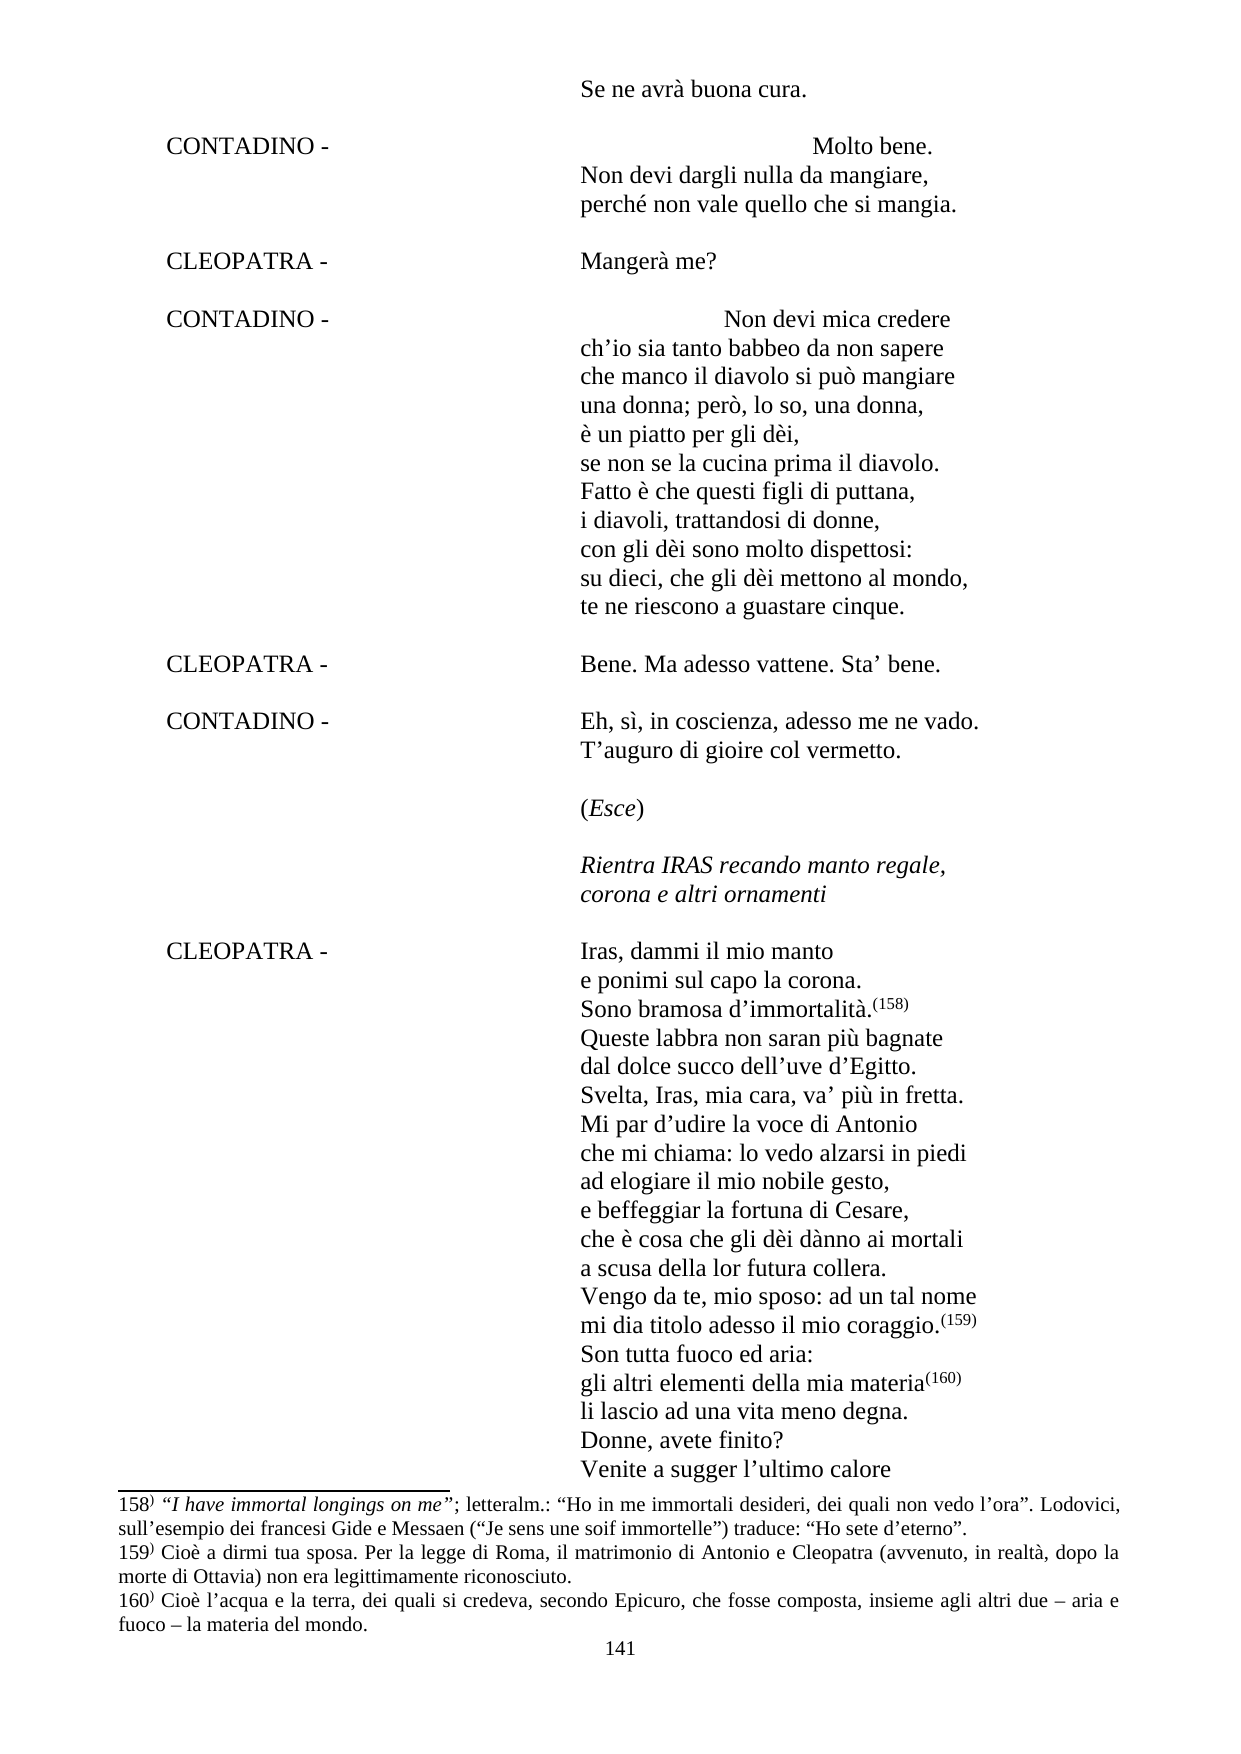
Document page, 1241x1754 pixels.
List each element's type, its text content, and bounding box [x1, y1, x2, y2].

table_cell Molto bene. Non devi dargli nulla da mangiare, perché non vale quello che si mangia. [573, 131, 1082, 246]
table_cell Non devi mica credere ch’io sia tanto babbeo da non sapere che manco il diavolo si può mangiare una donna; però, lo so, una donna, è un piatto per gli dèi, se non se la cucina prima il diavolo. Fatto è che questi figli di puttana, i diavoli, trattandosi di donne, con gli dèi sono molto dispettosi: su dieci, che gli dèi mettono al mondo, te ne riescono a guastare cinque. [573, 304, 1082, 649]
table_cell CONTADINO - [159, 706, 573, 793]
table_cell Iras, dammi il mio manto e ponimi sul capo la corona. Sono bramosa d’immortalità.() Queste labbra non saran più bagnate dal dolce succo dell’uve d’Egitto. Svelta, Iras, mia cara, va’ più in fretta. Mi par d’udire la voce di Antonio che mi chiama: lo vedo alzarsi in piedi ad elogiare il mio nobile gesto, e beffeggiar la fortuna di Cesare, che è cosa che gli dèi dànno ai mortali a scusa della lor futura collera. Vengo da te, mio sposo: ad un tal nome mi dia titolo adesso il mio coraggio.() Son tutta fuoco ed aria: gli altri elementi della mia materia() li lascio ad una vita meno degna. Donne, avete finito? Venite a sugger l’ultimo calore [573, 936, 1082, 1483]
table_cell [159, 74, 573, 131]
table_cell CONTADINO - [159, 304, 573, 649]
table_cell [159, 850, 573, 936]
table_cell Bene. Ma adesso vattene. Sta’ bene. [573, 649, 1082, 706]
table_cell Mangerà me? [573, 246, 1082, 304]
table_cell Rientra IRAS recando manto regale, corona e altri ornamenti [573, 850, 1082, 936]
table_cell [159, 793, 573, 850]
table_cell (Esce) [573, 793, 1082, 850]
table_cell CLEOPATRA - [159, 246, 573, 304]
table_cell CONTADINO - [159, 131, 573, 246]
table_cell Eh, sì, in coscienza, adesso me ne vado. T’auguro di gioire col vermetto. [573, 706, 1082, 793]
table_cell Se ne avrà buona cura. [573, 74, 1082, 131]
table_cell CLEOPATRA - [159, 649, 573, 706]
table_cell CLEOPATRA - [159, 936, 573, 1483]
